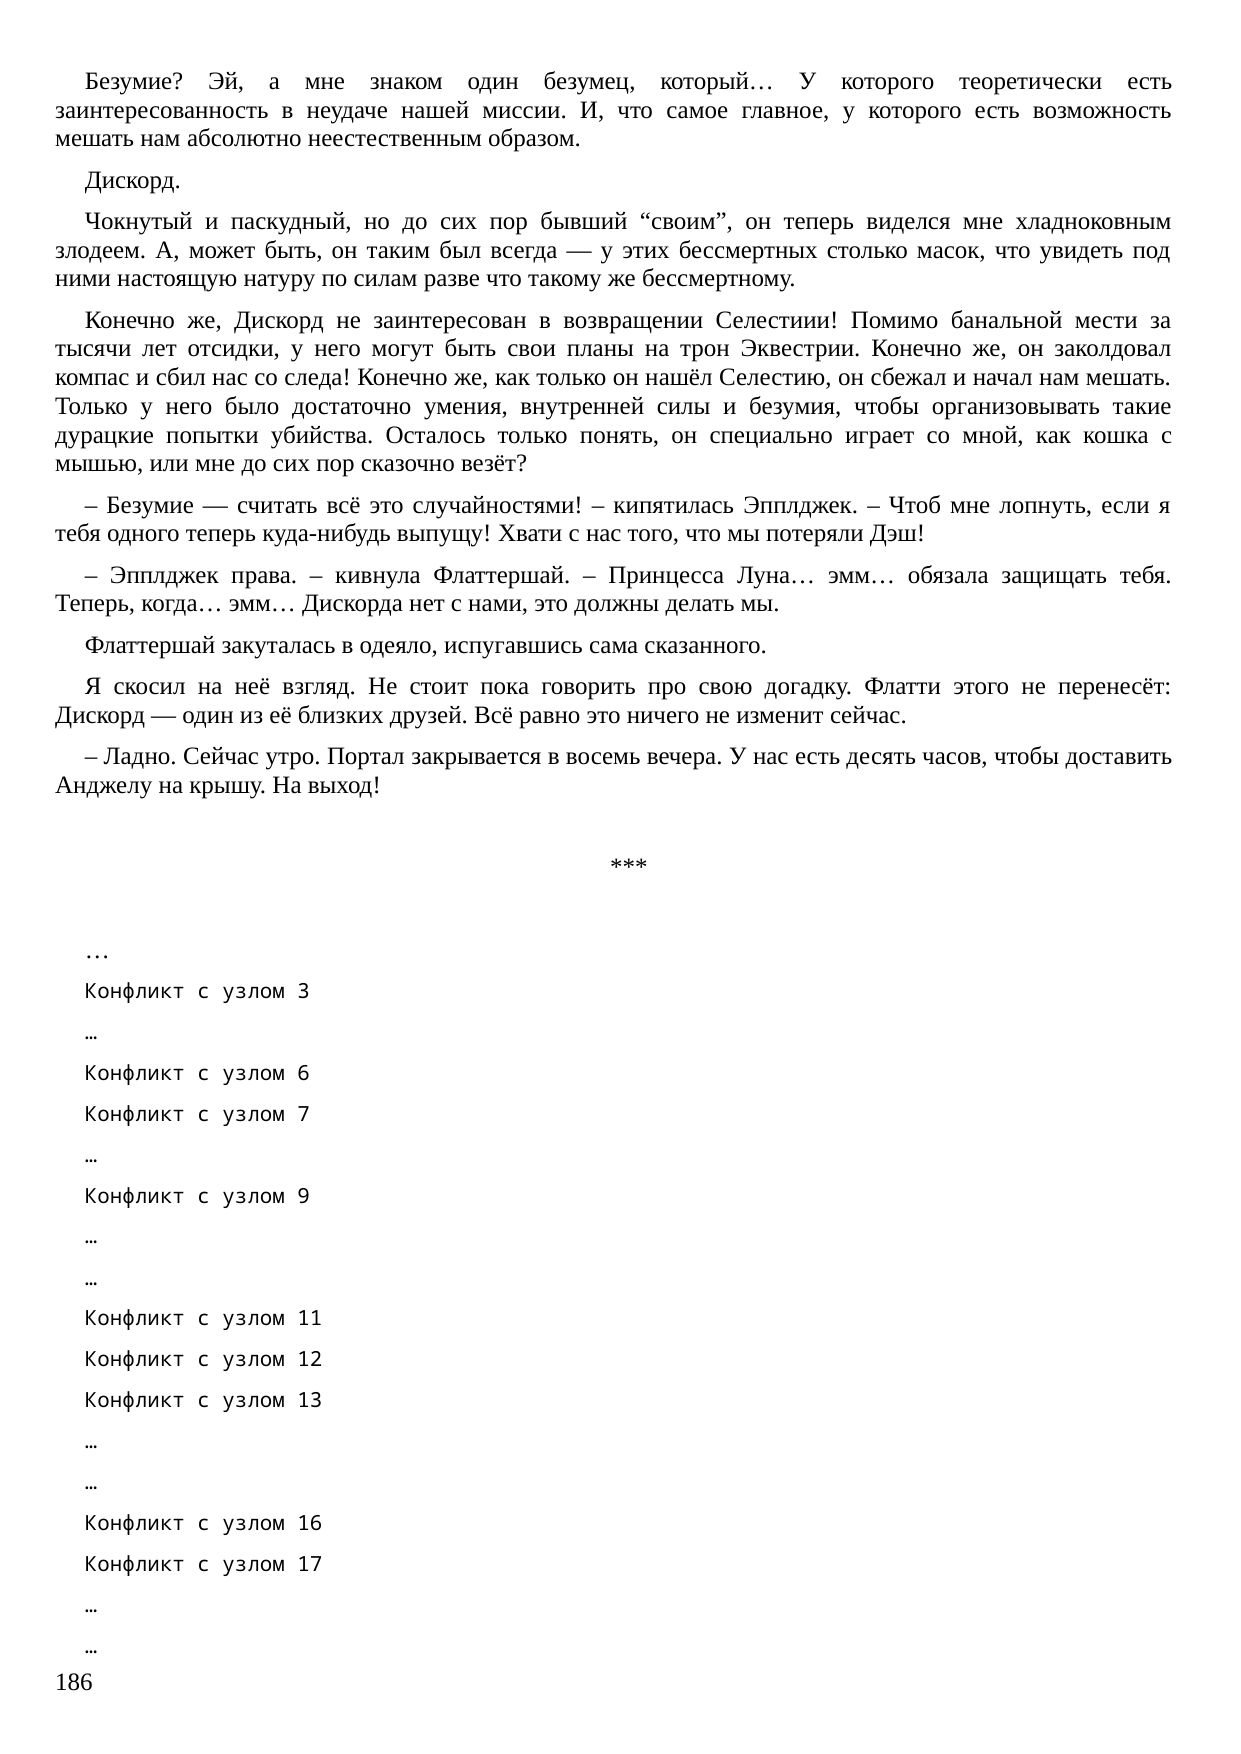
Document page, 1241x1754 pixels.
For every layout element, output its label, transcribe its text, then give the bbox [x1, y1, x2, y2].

text Конфликт с узлом 16 [55, 1508, 1173, 1537]
text Конфликт с узлом 3 [55, 976, 1173, 1004]
text Я скосил на неё взгляд. Не стоит пока говорить про свою догадку. Флатти этого не перенесёт: Дискорд — один из её близких друзей. Всё равно это ничего не изменит сейчас. [55, 671, 1173, 728]
text Чокнутый и паскудный, но до сих пор бывший “своим”, он теперь виделся мне хладноковным злодеем. А, может быть, он таким был всегда — у этих бессмертных столько масок, что увидеть под ними настоящую натуру по силам разве что такому же бессмертному. [55, 206, 1173, 292]
text Дискорд. [55, 165, 1173, 193]
text *** [55, 852, 1173, 881]
text Конфликт с узлом 12 [55, 1344, 1173, 1373]
text Конфликт с узлом 9 [55, 1181, 1173, 1209]
text Конфликт с узлом 6 [55, 1058, 1173, 1086]
text Конечно же, Дискорд не заинтересован в возвращении Селестиии! Помимо банальной мести за тысячи лет отсидки, у него могут быть свои планы на трон Эквестрии. Конечно же, он заколдовал компас и сбил нас со следа! Конечно же, как только он нашёл Селестию, он сбежал и начал нам мешать. Только у него было достаточно умения, внутренней силы и безумия, чтобы организовывать такие дурацкие попытки убийства. Осталось только понять, он специально играет со мной, как кошка с мышью, или мне до сих пор сказочно везёт? [55, 305, 1173, 477]
text … [55, 935, 1173, 963]
text … [55, 1017, 1173, 1045]
text … [55, 1631, 1173, 1659]
text Безумие? Эй, а мне знаком один безумец, который… У которого теоретически есть заинтересованность в неудаче нашей миссии. И, что самое главное, у которого есть возможность мешать нам абсолютно неестественным образом. [55, 66, 1173, 152]
text – Ладно. Сейчас утро. Портал закрывается в восемь вечера. У нас есть десять часов, чтобы доставить Анджелу на крышу. На выход! [55, 741, 1173, 798]
text … [55, 1426, 1173, 1455]
text … [55, 1140, 1173, 1168]
text – Безумие — считать всё это случайностями! – кипятилась Эпплджек. – Чтоб мне лопнуть, если я тебя одного теперь куда-нибудь выпущу! Хвати с нас того, что мы потеряли Дэш! [55, 490, 1173, 547]
text Конфликт с узлом 7 [55, 1099, 1173, 1127]
text Флаттершай закуталась в одеяло, испугавшись сама сказанного. [55, 630, 1173, 658]
text – Эпплджек права. – кивнула Флаттершай. – Принцесса Луна… эмм… обязала защищать тебя. Теперь, когда… эмм… Дискорда нет с нами, это должны делать мы. [55, 560, 1173, 617]
text … [55, 1467, 1173, 1496]
text … [55, 1590, 1173, 1618]
text … [55, 1263, 1173, 1291]
text Конфликт с узлом 11 [55, 1303, 1173, 1332]
text Конфликт с узлом 17 [55, 1549, 1173, 1578]
text Конфликт с узлом 13 [55, 1385, 1173, 1414]
text … [55, 1222, 1173, 1250]
